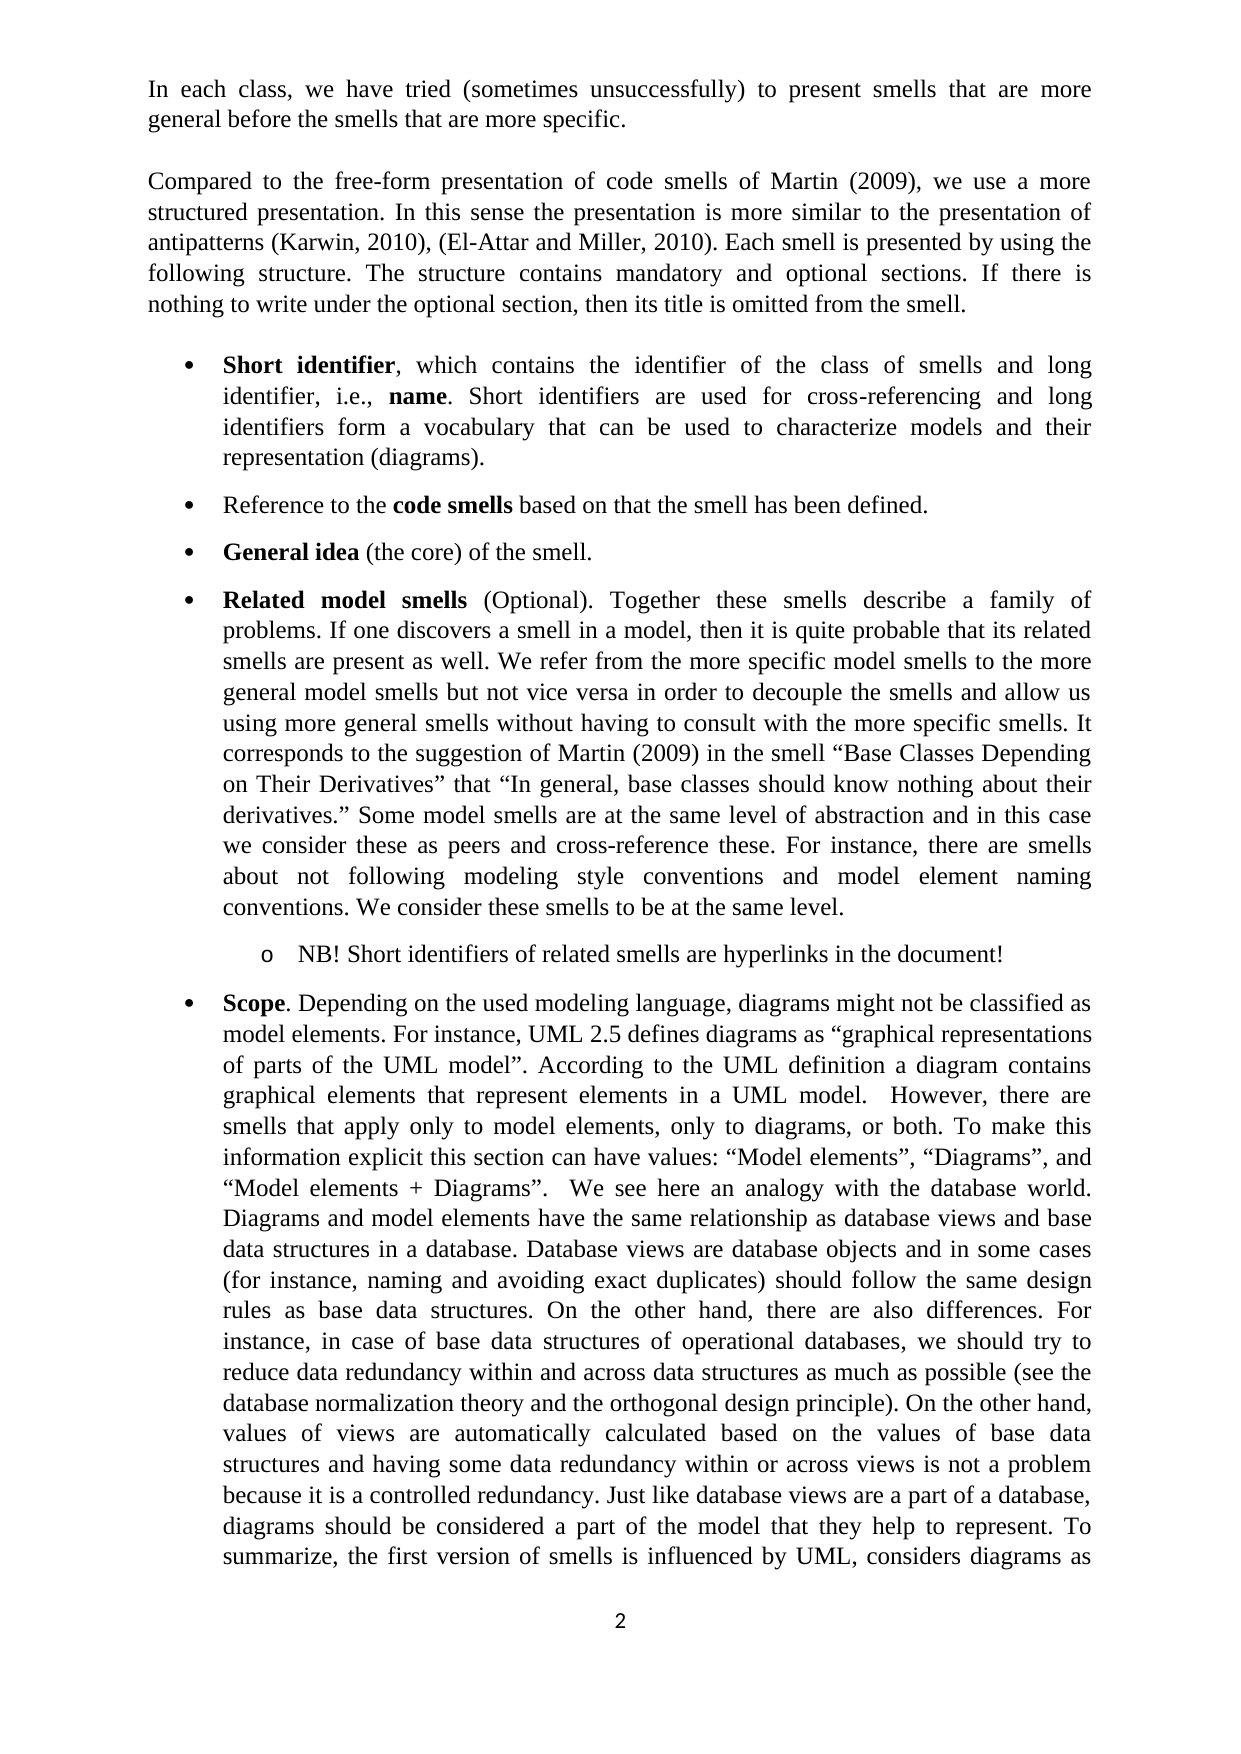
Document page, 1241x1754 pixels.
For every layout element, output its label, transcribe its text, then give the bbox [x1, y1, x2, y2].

list Scope. Depending on the used modeling language, diagrams might not be classified as model elements. For instance, UML 2.5 defines diagrams as “graphical representations of parts of the UML model”. According to the UML definition a diagram contains graphical elements that represent elements in a UML model. However, there are smells that apply only to model elements, only to diagrams, or both. To make this information explicit this section can have values: “Model elements”, “Diagrams”, and “Model elements + Diagrams”. We see here an analogy with the database world. Diagrams and model elements have the same relationship as database views and base data structures in a database. Database views are database objects and in some cases (for instance, naming and avoiding exact duplicates) should follow the same design rules as base data structures. On the other hand, there are also differences. For instance, in case of base data structures of operational databases, we should try to reduce data redundancy within and across data structures as much as possible (see the database normalization theory and the orthogonal design principle). On the other hand, values of views are automatically calculated based on the values of base data structures and having some data redundancy within or across views is not a problem because it is a controlled redundancy. Just like database views are a part of a database, diagrams should be considered a part of the model that they help to represent. To summarize, the first version of smells is influenced by UML, considers diagrams as [185, 988, 1093, 1570]
list Short identifier, which contains the identifier of the class of smells and long identifier, i.e., name. Short identifiers are used for cross‑referencing and long identifiers form a vocabulary that can be used to characterize models and their representation (diagrams). [185, 350, 1093, 471]
list NB! Short identifiers of related smells are hyperlinks in the document! [260, 939, 1093, 969]
list Related model smells (Optional). Together these smells describe a family of problems. If one discovers a smell in a model, then it is quite probable that its related smells are present as well. We refer from the more specific model smells to the more general model smells but not vice versa in order to decouple the smells and allow us using more general smells without having to consult with the more specific smells. It corresponds to the suggestion of Martin (2009) in the smell “Base Classes Depending on Their Derivatives” that “In general, base classes should know nothing about their derivatives.” Some model smells are at the same level of abstraction and in this case we consider these as peers and cross-reference these. For instance, there are smells about not following modeling style conventions and model element naming conventions. We consider these smells to be at the same level. [185, 585, 1093, 921]
list General idea (the core) of the smell. [185, 537, 1093, 566]
text In each class, we have tried (sometimes unsuccessfully) to present smells that are more general before the smells that are more specific. [148, 74, 1093, 133]
list Reference to the code smells based on that the smell has been defined. [185, 490, 1093, 519]
text Compared to the free-form presentation of code smells of Martin (2009), we use a more structured presentation. In this sense the presentation is more similar to the presentation of antipatterns (Karwin, 2010), (El-Attar and Miller, 2010). Each smell is presented by using the following structure. The structure contains mandatory and optional sections. If there is nothing to write under the optional section, then its title is omitted from the smell. [148, 166, 1093, 318]
